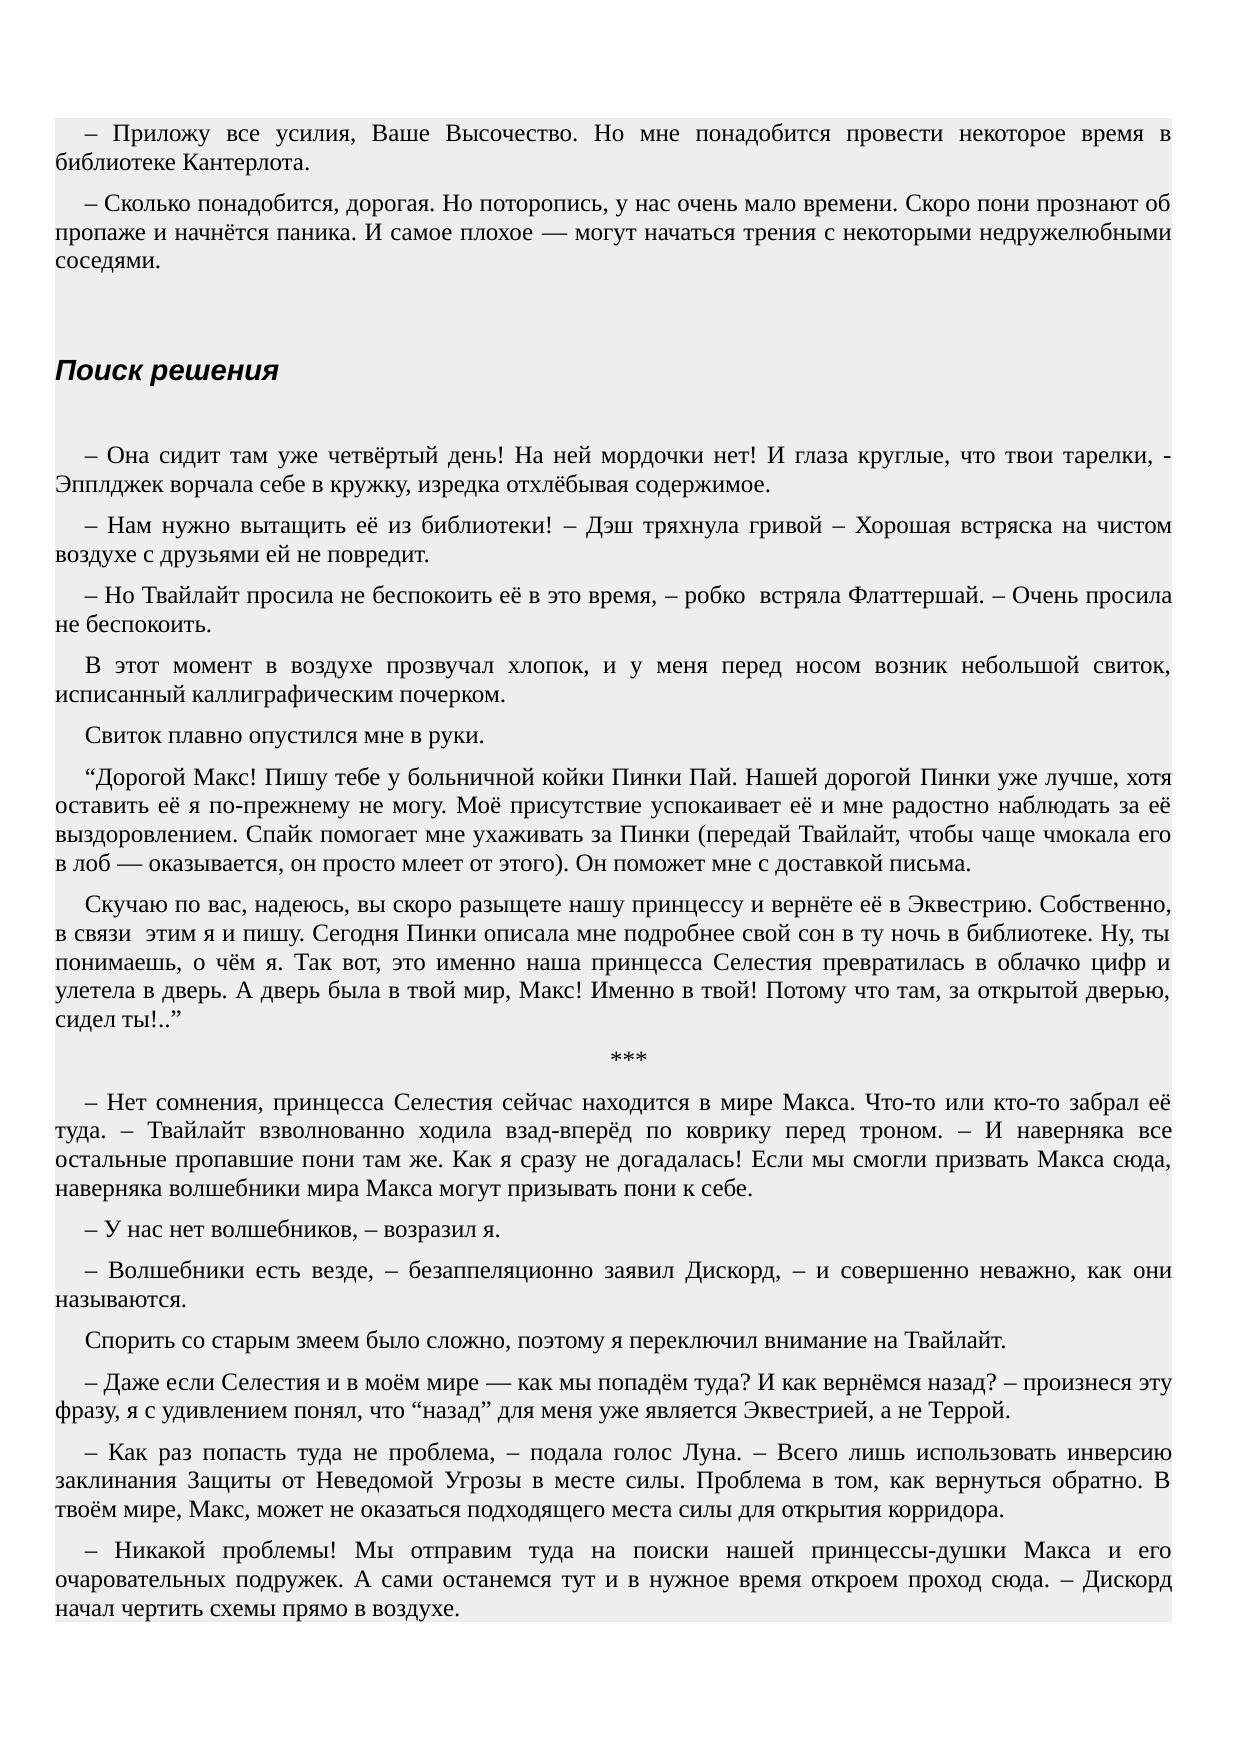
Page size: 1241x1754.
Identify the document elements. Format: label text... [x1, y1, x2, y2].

text – Сколько понадобится, дорогая. Но поторопись, у нас очень мало времени. Скоро пони прознают об пропаже и начнётся паника. И самое плохое — могут начаться трения с некоторыми недружелюбными соседями. [55, 188, 1172, 274]
text Спорить со старым змеем было сложно, поэтому я переключил внимание на Твайлайт. [55, 1325, 1172, 1354]
text – Никакой проблемы! Мы отправим туда на поиски нашей принцессы-душки Макса и его очаровательных подружек. А сами останемся тут и в нужное время откроем проход сюда. – Дискорд начал чертить схемы прямо в воздухе. [55, 1535, 1172, 1622]
text – Она сидит там уже четвёртый день! На ней мордочки нет! И глаза круглые, что твои тарелки, - Эпплджек ворчала себе в кружку, изредка отхлёбывая содержимое. [55, 440, 1172, 498]
text – У нас нет волшебников, – возразил я. [55, 1214, 1172, 1243]
text – Но Твайлайт просила не беспокоить её в это время, – робко встряла Флаттершай. – Очень просила не беспокоить. [55, 580, 1172, 638]
text – Волшебники есть везде, – безаппеляционно заявил Дискорд, – и совершенно неважно, как они называются. [55, 1255, 1172, 1313]
text Скучаю по вас, надеюсь, вы скоро разыщете нашу принцессу и вернёте её в Эквестрию. Собственно, в связи этим я и пишу. Сегодня Пинки описала мне подробнее свой сон в ту ночь в библиотеке. Ну, ты понимаешь, о чём я. Так вот, это именно наша принцесса Селестия превратилась в облачко цифр и улетела в дверь. А дверь была в твой мир, Макс! Именно в твой! Потому что там, за открытой дверью, сидел ты!..” [55, 889, 1172, 1033]
text – Нет сомнения, принцесса Селестия сейчас находится в мире Макса. Что-то или кто-то забрал её туда. – Твайлайт взволнованно ходила взад-вперёд по коврику перед троном. – И наверняка все остальные пропавшие пони там же. Как я сразу не догадалась! Если мы смогли призвать Макса сюда, наверняка волшебники мира Макса могут призывать пони к себе. [55, 1087, 1172, 1202]
text – Приложу все усилия, Ваше Высочество. Но мне понадобится провести некоторое время в библиотеке Кантерлота. [55, 118, 1172, 176]
text – Как раз попасть туда не проблема, – подала голос Луна. – Всего лишь использовать инверсию заклинания Защиты от Неведомой Угрозы в месте силы. Проблема в том, как вернуться обратно. В твоём мире, Макс, может не оказаться подходящего места силы для открытия корридора. [55, 1437, 1172, 1523]
text Свиток плавно опустился мне в руки. [55, 720, 1172, 749]
text В этот момент в воздухе прозвучал хлопок, и у меня перед носом возник небольшой свиток, исписанный каллиграфическим почерком. [55, 650, 1172, 708]
text – Даже если Селестия и в моём мире — как мы попадём туда? И как вернёмся назад? – произнеся эту фразу, я с удивлением понял, что “назад” для меня уже является Эквестрией, а не Террой. [55, 1367, 1172, 1424]
text “Дорогой Макс! Пишу тебе у больничной койки Пинки Пай. Нашей дорогой Пинки уже лучше, хотя оставить её я по-прежнему не могу. Моё присутствие успокаивает её и мне радостно наблюдать за её выздоровлением. Спайк помогает мне ухаживать за Пинки (передай Твайлайт, чтобы чаще чмокала его в лоб — оказывается, он просто млеет от этого). Он поможет мне с доставкой письма. [55, 762, 1172, 877]
text *** [55, 1045, 1172, 1074]
text – Нам нужно вытащить её из библиотеки! – Дэш тряхнула гривой – Хорошая встряска на чистом воздухе с друзьями ей не повредит. [55, 510, 1172, 568]
subtitle Поиск решения [55, 353, 1172, 387]
